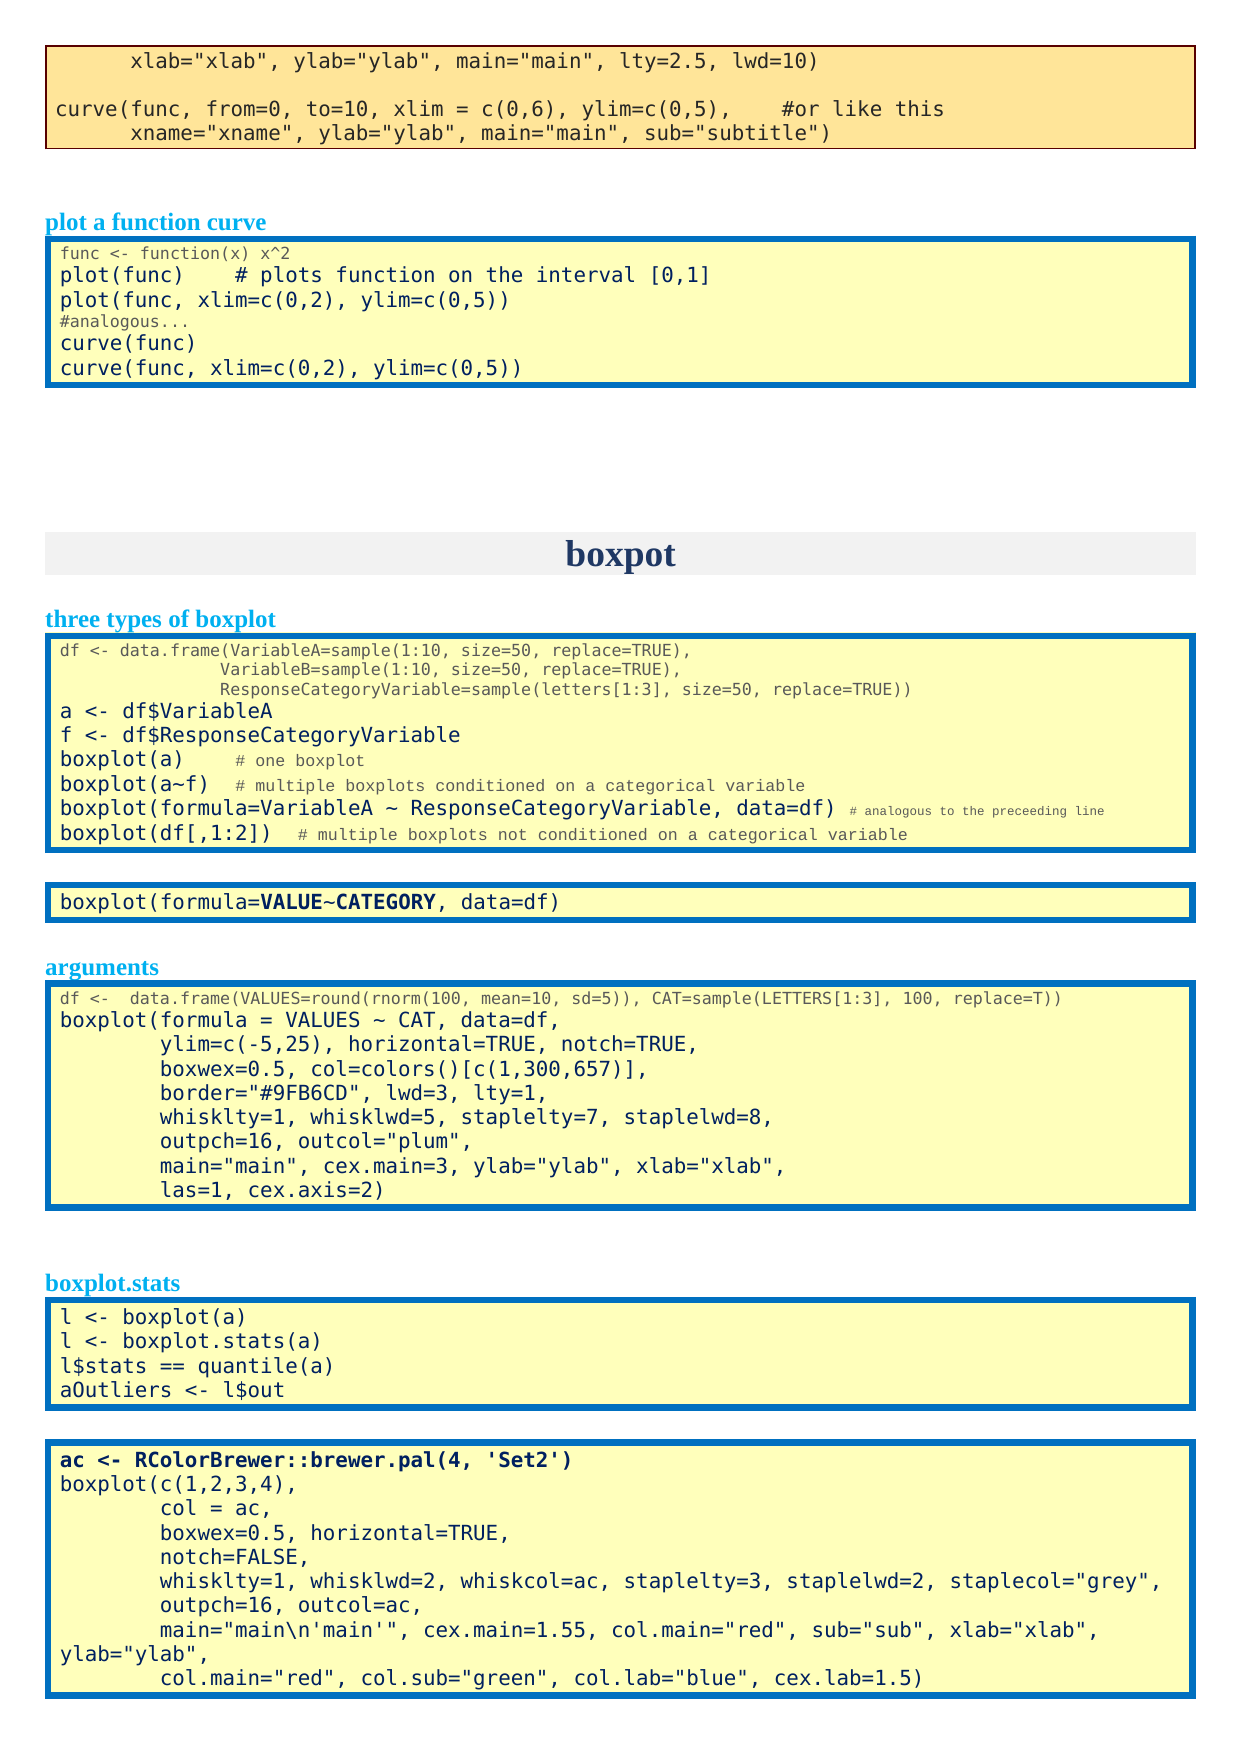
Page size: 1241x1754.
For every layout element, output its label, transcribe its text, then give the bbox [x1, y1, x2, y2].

text whisklty=1, whisklwd=2, whiskcol=ac, staplelty=3, staplelwd=2, staplecol="grey", [51, 1561, 1189, 1585]
text main="main", cex.main=3, ylab="ylab", xlab="xlab", [51, 1145, 1189, 1170]
text outpch=16, outcol="plum", [51, 1121, 1189, 1145]
text whisklty=1, whisklwd=5, staplelty=7, staplelwd=8, [51, 1097, 1189, 1121]
text boxplot(formula = VALUES ~ CAT, data=df, [51, 1000, 1189, 1024]
text ylim=c(-5,25), horizontal=TRUE, notch=TRUE, [51, 1024, 1189, 1048]
text xlab="xlab", ylab="ylab", main="main", lty=2.5, lwd=10) [47, 47, 1194, 69]
text plot(func, xlim=c(0,2), ylim=c(0,5)) [51, 279, 1189, 303]
text boxplot(df[,1:2]) # multiple boxplots not conditioned on a categorical variable [51, 812, 1189, 847]
text f <- df$ResponseCategoryVariable [51, 715, 1189, 739]
text l <- boxplot(a) [51, 1303, 1189, 1321]
text ResponseCategoryVariable=sample(letters[1:3], size=50, replace=TRUE)) [51, 671, 1189, 691]
text a <- df$VariableA [51, 691, 1189, 715]
text xname="xname", ylab="ylab", main="main", sub="subtitle") [47, 118, 1194, 148]
text l$stats == quantile(a) [51, 1345, 1189, 1370]
text boxplot(c(1,2,3,4), [51, 1464, 1189, 1488]
text boxplot(formula=VALUE~CATEGORY, data=df) [51, 888, 1189, 917]
text las=1, cex.axis=2) [51, 1170, 1189, 1204]
title three types of boxplot [45, 604, 1196, 632]
text ac <- RColorBrewer::brewer.pal(4, 'Set2') [51, 1446, 1189, 1464]
text curve(func, from=0, to=10, xlim = c(0,6), ylim=c(0,5), #or like this [47, 93, 1194, 118]
text l <- boxplot.stats(a) [51, 1321, 1189, 1345]
text main="main\n'main'", cex.main=1.55, col.main="red", sub="sub", xlab="xlab", ylab="ylab", [51, 1609, 1189, 1658]
subtitle boxpot [45, 532, 1196, 575]
text boxwex=0.5, horizontal=TRUE, [51, 1512, 1189, 1536]
text border="#9FB6CD", lwd=3, lty=1, [51, 1073, 1189, 1097]
text notch=FALSE, [51, 1536, 1189, 1561]
text func <- function(x) x^2 [51, 242, 1189, 255]
text plot(func) # plots function on the interval [0,1] [51, 255, 1189, 279]
title arguments [45, 952, 1196, 980]
text aOutliers <- l$out [51, 1370, 1189, 1404]
text boxplot(a~f) # multiple boxplots conditioned on a categorical variable [51, 763, 1189, 788]
text boxplot(formula=VariableA ~ ResponseCategoryVariable, data=df) # analogous to the preceeding line [51, 788, 1189, 812]
text curve(func) [51, 323, 1189, 347]
text curve(func, xlim=c(0,2), ylim=c(0,5)) [51, 347, 1189, 382]
text df <- data.frame(VariableA=sample(1:10, size=50, replace=TRUE), [51, 639, 1189, 652]
text col.main="red", col.sub="green", col.lab="blue", cex.lab=1.5) [51, 1658, 1189, 1692]
text boxwex=0.5, col=colors()[c(1,300,657)], [51, 1048, 1189, 1073]
text df <- data.frame(VALUES=round(rnorm(100, mean=10, sd=5)), CAT=sample(LETTERS[1:3], 100, replace=T)) [51, 987, 1189, 1000]
title boxplot.stats [45, 1268, 1196, 1297]
text VariableB=sample(1:10, size=50, replace=TRUE), [51, 652, 1189, 671]
text col = ac, [51, 1488, 1189, 1512]
title plot a function curve [45, 207, 1196, 236]
text outpch=16, outcol=ac, [51, 1585, 1189, 1609]
text #analogous... [51, 303, 1189, 323]
text boxplot(a) # one boxplot [51, 739, 1189, 763]
